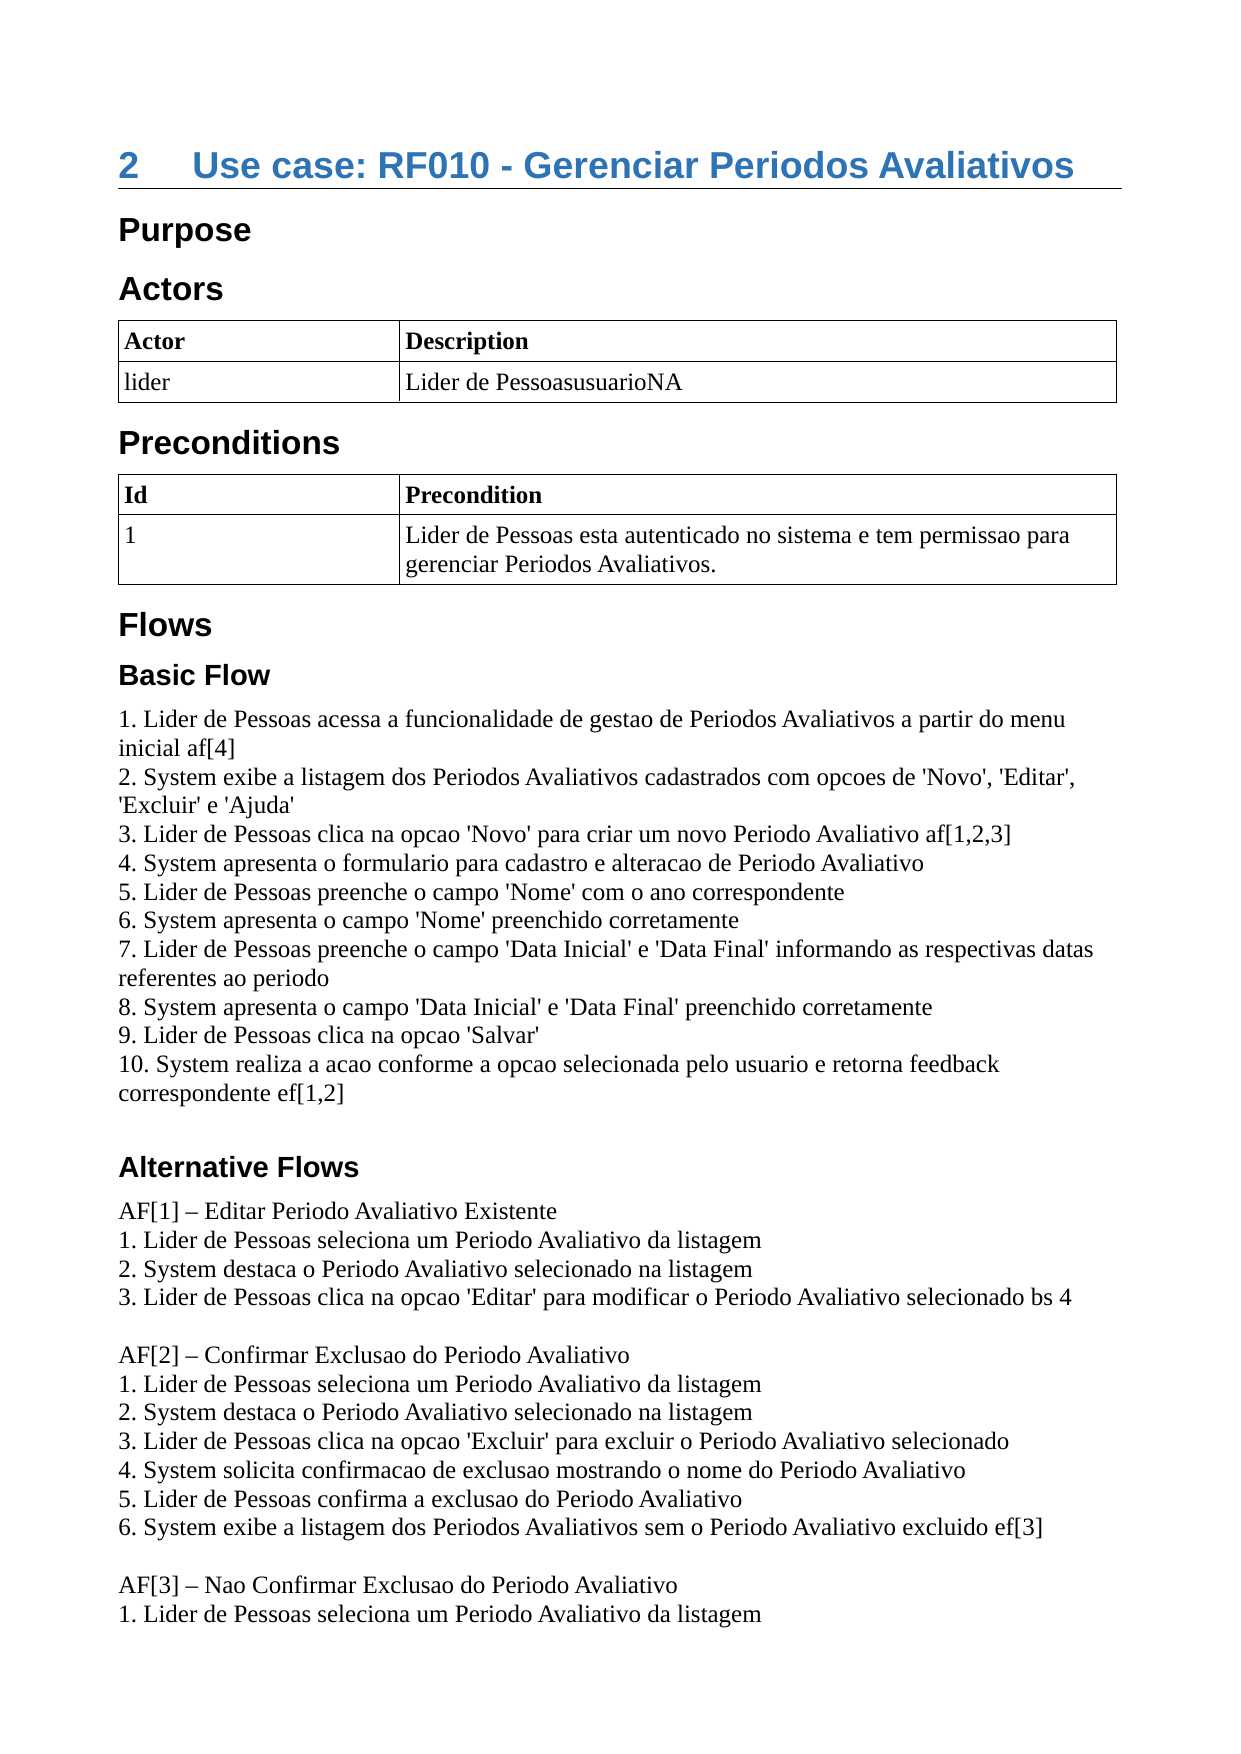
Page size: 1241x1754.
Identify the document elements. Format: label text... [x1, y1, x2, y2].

subtitle Use case: RF010 - Gerenciar Periodos Avaliativos [118, 143, 1122, 188]
table_header Id [119, 475, 399, 514]
text AF[3] – Nao Confirmar Exclusao do Periodo Avaliativo [118, 1570, 1122, 1599]
subtitle Basic Flow [118, 658, 1122, 692]
text 5. Lider de Pessoas confirma a exclusao do Periodo Avaliativo [118, 1484, 1122, 1512]
text 1. Lider de Pessoas seleciona um Periodo Avaliativo da listagem [118, 1599, 1122, 1627]
text 4. System apresenta o formulario para cadastro e alteracao de Periodo Avaliativo [118, 848, 1122, 877]
text 3. Lider de Pessoas clica na opcao 'Editar' para modificar o Periodo Avaliativo selecionado bs 4 [118, 1282, 1122, 1311]
table_header Description [400, 321, 1116, 361]
text AF[2] – Confirmar Exclusao do Periodo Avaliativo [118, 1340, 1122, 1369]
table_header Actor [119, 321, 399, 361]
text 10. System realiza a acao conforme a opcao selecionada pelo usuario e retorna feedback correspondente ef[1,2] [118, 1049, 1122, 1107]
subtitle Purpose [118, 210, 1122, 248]
text 2. System exibe a listagem dos Periodos Avaliativos cadastrados com opcoes de 'Novo', 'Editar', 'Excluir' e 'Ajuda' [118, 762, 1122, 819]
text 5. Lider de Pessoas preenche o campo 'Nome' com o ano correspondente [118, 877, 1122, 906]
text 7. Lider de Pessoas preenche o campo 'Data Inicial' e 'Data Final' informando as respectivas datas referentes ao periodo [118, 934, 1122, 992]
text 1. Lider de Pessoas seleciona um Periodo Avaliativo da listagem [118, 1225, 1122, 1254]
text 2. System destaca o Periodo Avaliativo selecionado na listagem [118, 1397, 1122, 1426]
text 6. System exibe a listagem dos Periodos Avaliativos sem o Periodo Avaliativo excluido ef[3] [118, 1512, 1122, 1541]
table_cell 1 [119, 515, 399, 584]
text 1. Lider de Pessoas acessa a funcionalidade de gestao de Periodos Avaliativos a partir do menu inicial af[4] [118, 704, 1122, 762]
text 8. System apresenta o campo 'Data Inicial' e 'Data Final' preenchido corretamente [118, 992, 1122, 1021]
table_cell Lider de PessoasusuarioNA [400, 362, 1116, 401]
text 2. System destaca o Periodo Avaliativo selecionado na listagem [118, 1254, 1122, 1282]
text 4. System solicita confirmacao de exclusao mostrando o nome do Periodo Avaliativo [118, 1455, 1122, 1484]
text 3. Lider de Pessoas clica na opcao 'Excluir' para excluir o Periodo Avaliativo selecionado [118, 1426, 1122, 1455]
table_cell lider [119, 362, 399, 401]
subtitle Flows [118, 605, 1122, 644]
table_cell Lider de Pessoas esta autenticado no sistema e tem permissao para gerenciar Periodos Avaliativos. [400, 515, 1116, 584]
table_header Precondition [400, 475, 1116, 514]
text 1. Lider de Pessoas seleciona um Periodo Avaliativo da listagem [118, 1369, 1122, 1397]
text 3. Lider de Pessoas clica na opcao 'Novo' para criar um novo Periodo Avaliativo af[1,2,3] [118, 819, 1122, 848]
text 9. Lider de Pessoas clica na opcao 'Salvar' [118, 1021, 1122, 1049]
text AF[1] – Editar Periodo Avaliativo Existente [118, 1196, 1122, 1225]
subtitle Alternative Flows [118, 1150, 1122, 1184]
subtitle Preconditions [118, 423, 1122, 461]
subtitle Actors [118, 269, 1122, 307]
text 6. System apresenta o campo 'Nome' preenchido corretamente [118, 906, 1122, 934]
